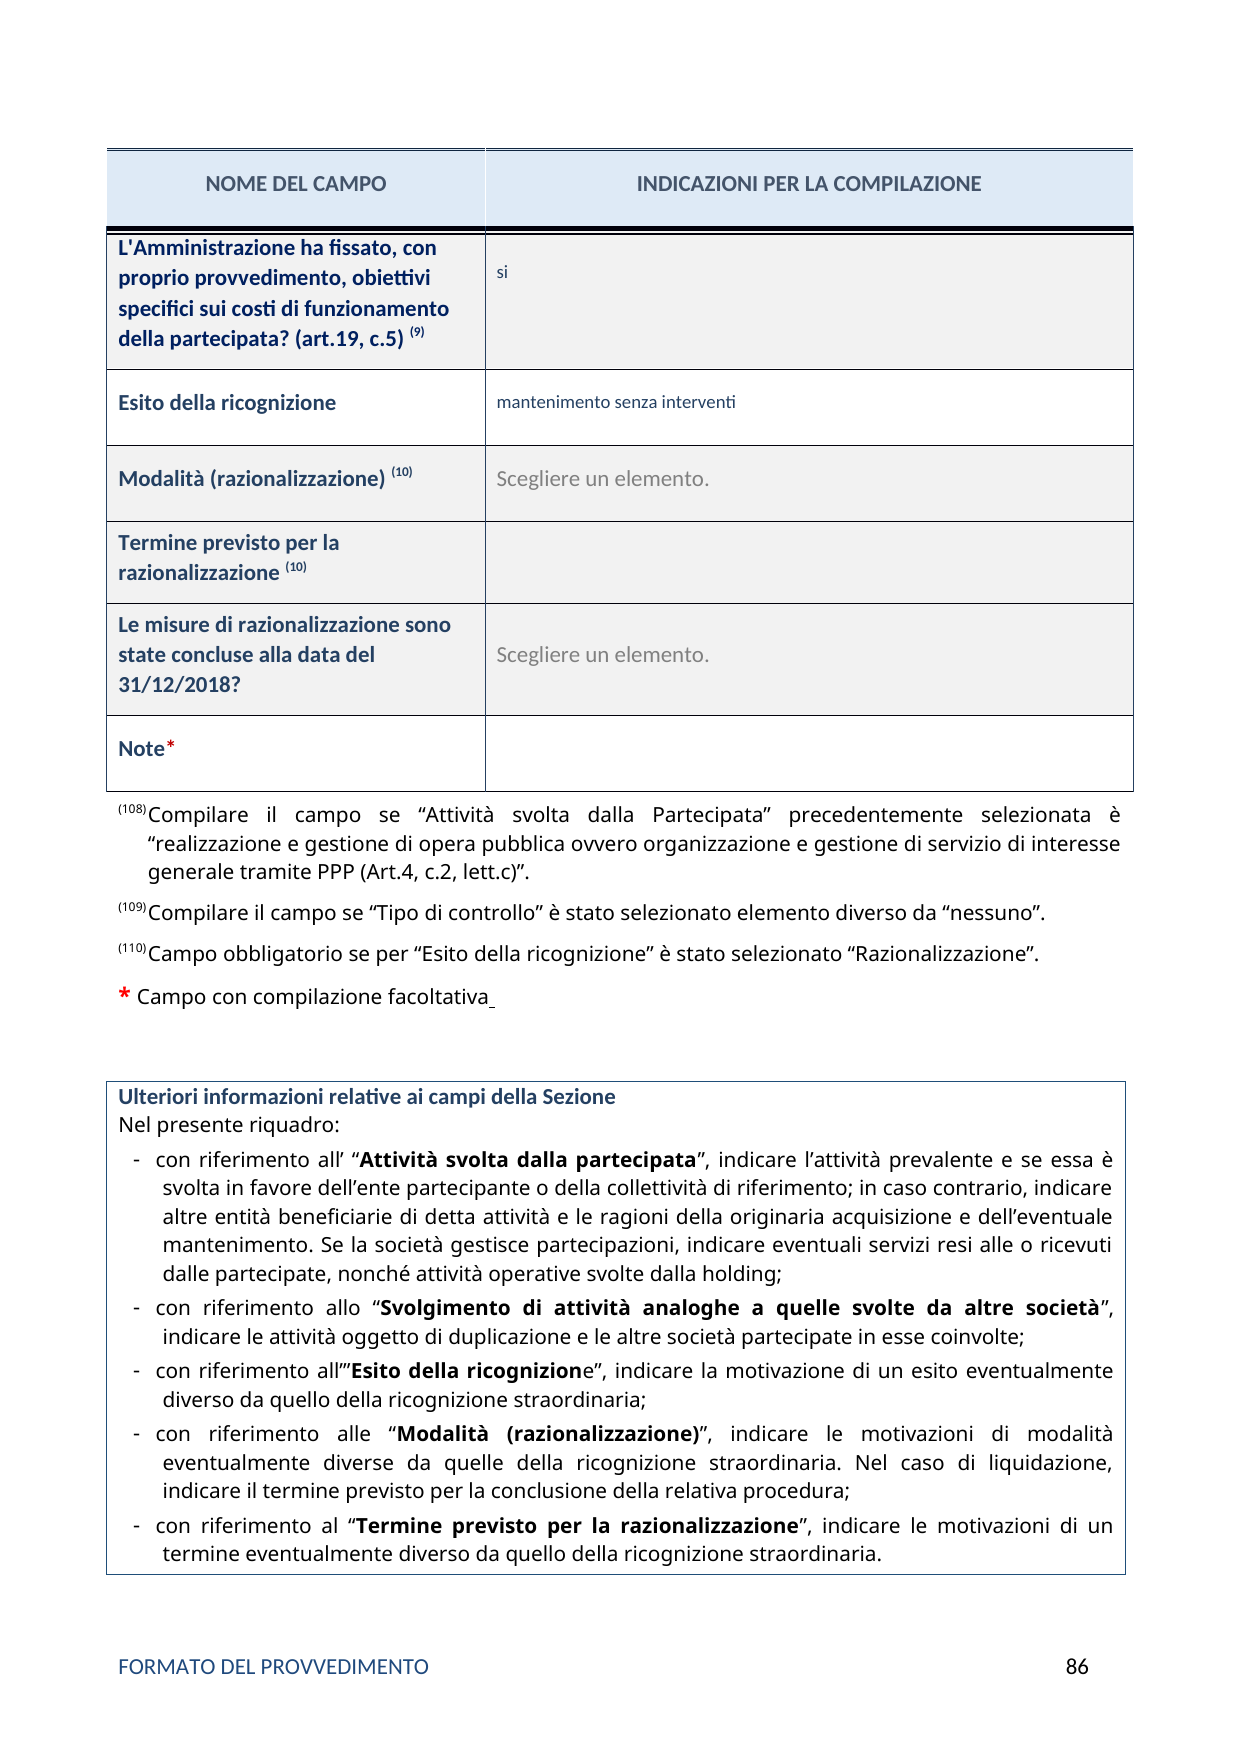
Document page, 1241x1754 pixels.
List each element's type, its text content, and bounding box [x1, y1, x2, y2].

table_cell Scegliere un elemento. [486, 446, 1133, 521]
table_header Ulteriori informazioni relative ai campi della Sezione Nel presente riquadro: con riferimento all’ “Attività svolta dalla partecipata”, indicare l’attività prevalente e se essa è svolta in favore dell’ente partecipante o della collettività di riferimento; in caso contrario, indicare altre entità beneficiarie di detta attività e le ragioni della originaria acquisizione e dell’eventuale mantenimento. Se la società gestisce partecipazioni, indicare eventuali servizi resi alle o ricevuti dalle partecipate, nonché attività operative svolte dalla holding; con riferimento allo “Svolgimento di attività analoghe a quelle svolte da altre società”, indicare le attività oggetto di duplicazione e le altre società partecipate in esse coinvolte; con riferimento all’”Esito della ricognizione”, indicare la motivazione di un esito eventualmente diverso da quello della ricognizione straordinaria; con riferimento alle “Modalità (razionalizzazione)”, indicare le motivazioni di modalità eventualmente diverse da quelle della ricognizione straordinaria. Nel caso di liquidazione, indicare il termine previsto per la conclusione della relativa procedura; con riferimento al “Termine previsto per la razionalizzazione”, indicare le motivazioni di un termine eventualmente diverso da quello della ricognizione straordinaria. [107, 1082, 1125, 1574]
table_cell Esito della ricognizione [107, 370, 485, 444]
table_cell Termine previsto per la razionalizzazione (10) [107, 522, 485, 603]
table_header NOME DEL CAMPO [107, 151, 485, 226]
list Campo obbligatorio se per “Esito della ricognizione” è stato selezionato “Razionalizzazione”. [118, 939, 1122, 968]
table_cell L'Amministrazione ha fissato, con proprio provvedimento, obiettivi specifici sui costi di funzionamento della partecipata? (art.19, c.5) (9) [107, 235, 485, 368]
table_cell Scegliere un elemento. [486, 604, 1133, 715]
table_cell mantenimento senza interventi [486, 370, 1133, 444]
text * Campo con compilazione facoltativa [118, 980, 1122, 1012]
table_header INDICAZIONI PER LA COMPILAZIONE [486, 151, 1133, 226]
list Compilare il campo se “Attività svolta dalla Partecipata” precedentemente selezionata è “realizzazione e gestione di opera pubblica ovvero organizzazione e gestione di servizio di interesse generale tramite PPP (Art.4, c.2, lett.c)”. [118, 801, 1122, 886]
table_cell si [486, 235, 1133, 368]
table_cell [486, 716, 1133, 791]
table_cell Note* [107, 716, 485, 791]
list Compilare il campo se “Tipo di controllo” è stato selezionato elemento diverso da “nessuno”. [118, 898, 1122, 927]
table_cell [486, 522, 1133, 603]
table_cell Modalità (razionalizzazione) (10) [107, 446, 485, 521]
table_cell Le misure di razionalizzazione sono state concluse alla data del 31/12/2018? [107, 604, 485, 715]
